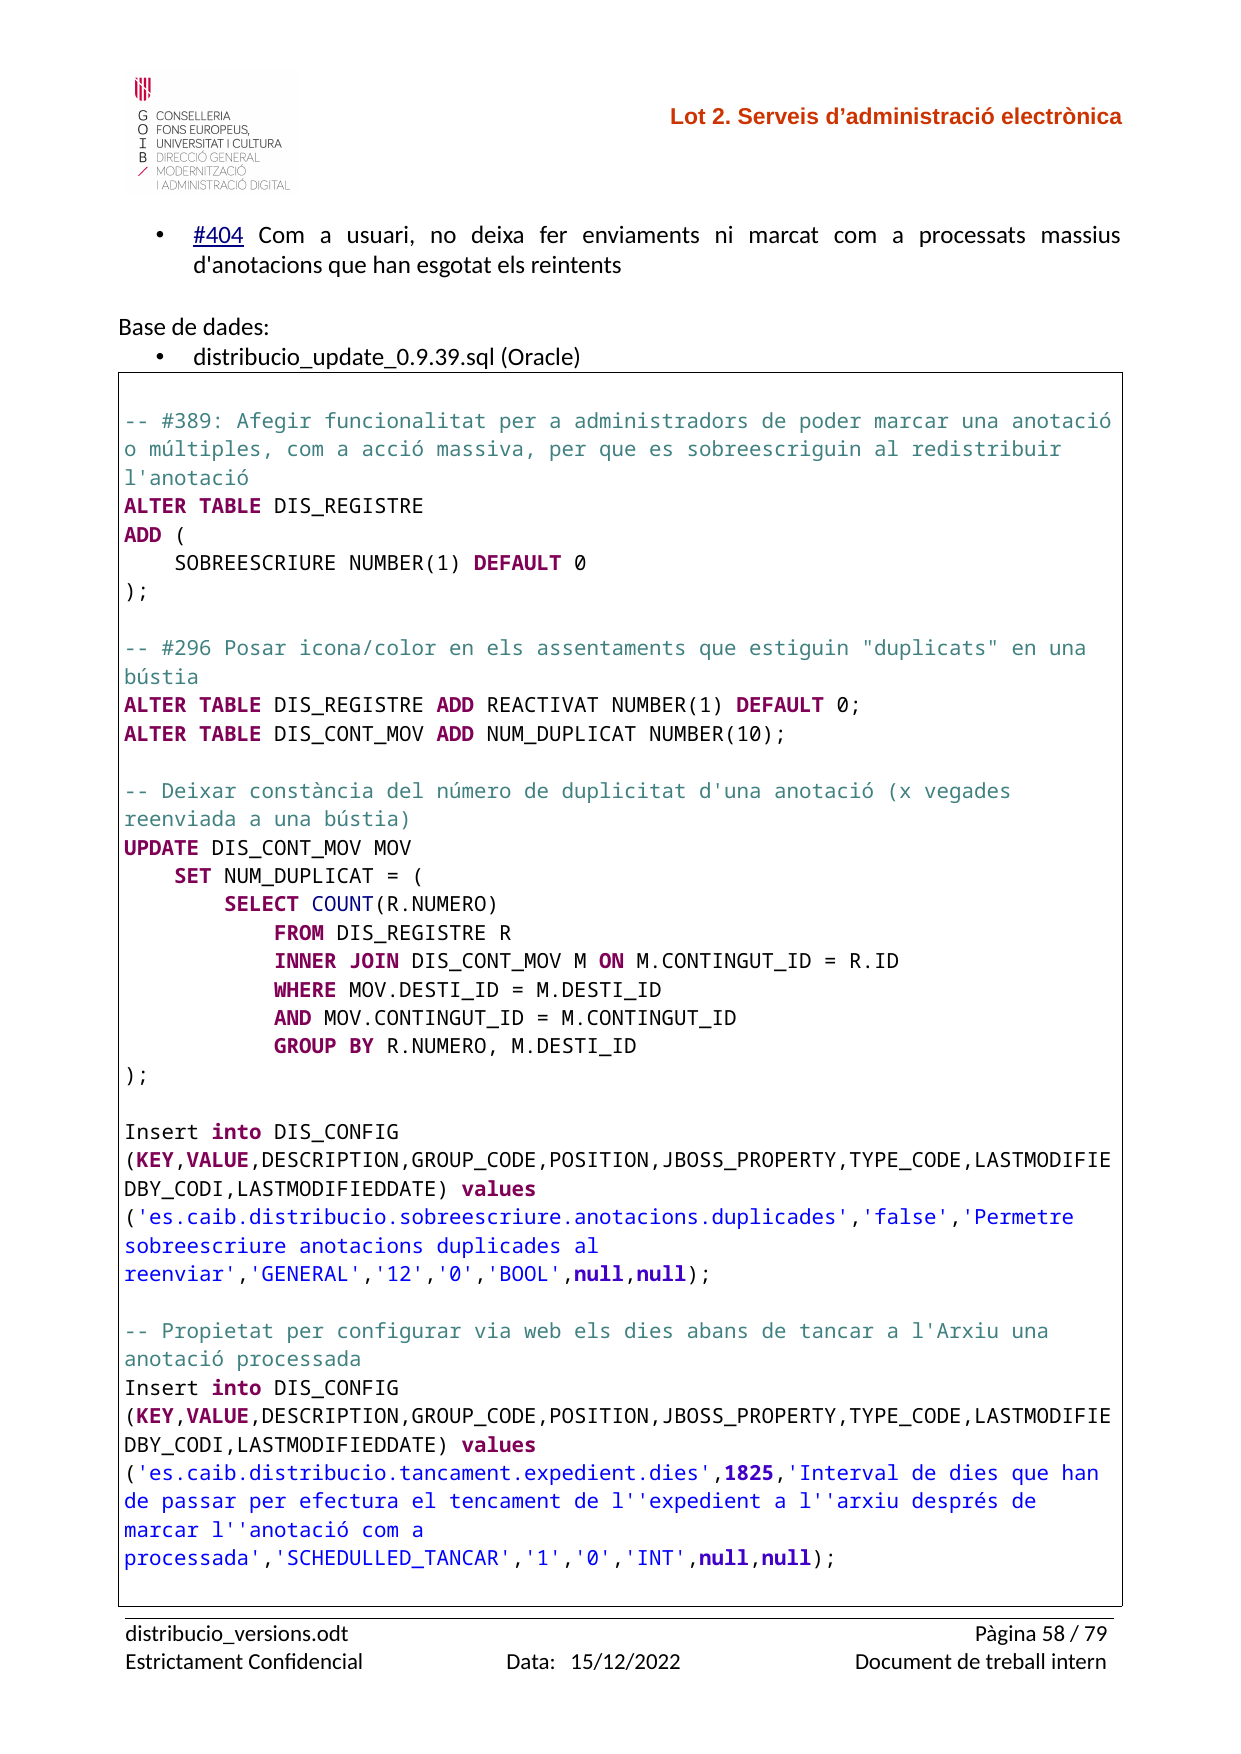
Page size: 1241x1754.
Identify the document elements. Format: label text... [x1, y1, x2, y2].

picture [126, 70, 299, 197]
table_header -- #389: Afegir funcionalitat per a administradors de poder marcar una anotació o múltiples, com a acció massiva, per que es sobreescriguin al redistribuir l'anotació ALTER TABLE DIS_REGISTRE ADD ( SOBREESCRIURE NUMBER(1) DEFAULT 0 ); -- #296 Posar icona/color en els assentaments que estiguin "duplicats" en una bústia ALTER TABLE DIS_REGISTRE ADD REACTIVAT NUMBER(1) DEFAULT 0; ALTER TABLE DIS_CONT_MOV ADD NUM_DUPLICAT NUMBER(10); -- Deixar constància del número de duplicitat d'una anotació (x vegades reenviada a una bústia) UPDATE DIS_CONT_MOV MOV SET NUM_DUPLICAT = ( SELECT COUNT(R.NUMERO) FROM DIS_REGISTRE R INNER JOIN DIS_CONT_MOV M ON M.CONTINGUT_ID = R.ID WHERE MOV.DESTI_ID = M.DESTI_ID AND MOV.CONTINGUT_ID = M.CONTINGUT_ID GROUP BY R.NUMERO, M.DESTI_ID ); Insert into DIS_CONFIG (KEY,VALUE,DESCRIPTION,GROUP_CODE,POSITION,JBOSS_PROPERTY,TYPE_CODE,LASTMODIFIEDBY_CODI,LASTMODIFIEDDATE) values ('es.caib.distribucio.sobreescriure.anotacions.duplicades','false','Permetre sobreescriure anotacions duplicades al reenviar','GENERAL','12','0','BOOL',null,null); -- Propietat per configurar via web els dies abans de tancar a l'Arxiu una anotació processada Insert into DIS_CONFIG (KEY,VALUE,DESCRIPTION,GROUP_CODE,POSITION,JBOSS_PROPERTY,TYPE_CODE,LASTMODIFIEDBY_CODI,LASTMODIFIEDDATE) values ('es.caib.distribucio.tancament.expedient.dies',1825,'Interval de dies que han de passar per efectura el tencament de l''expedient a l''arxiu després de marcar l''anotació com a processada','SCHEDULLED_TANCAR','1','0','INT',null,null); [119, 373, 1122, 1606]
list distribucio_update_0.9.39.sql (Oracle) [156, 341, 1122, 372]
text Base de dades: [118, 311, 1122, 341]
list #404 Com a usuari, no deixa fer enviaments ni marcat com a processats massius d'anotacions que han esgotat els reintents [156, 219, 1122, 280]
